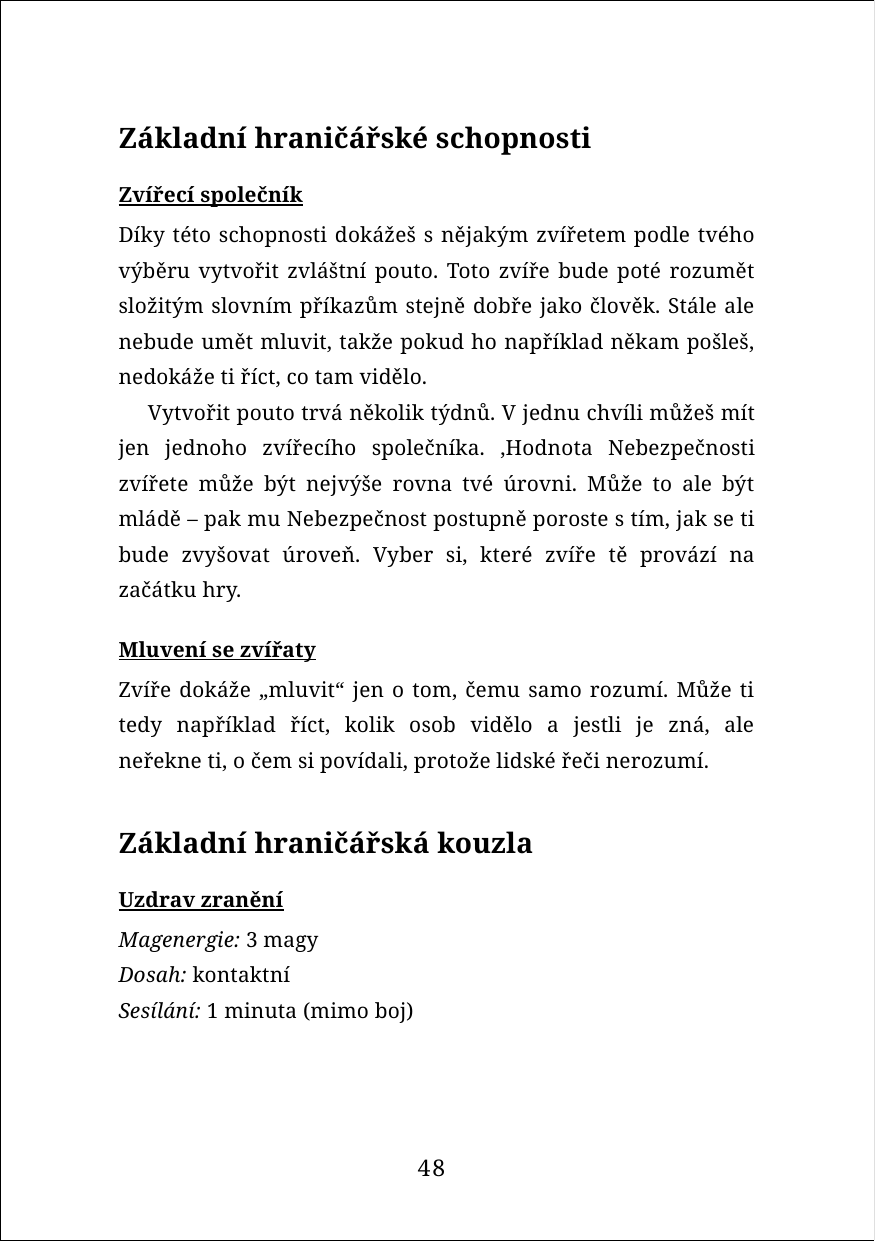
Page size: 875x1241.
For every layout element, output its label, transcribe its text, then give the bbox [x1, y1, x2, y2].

text Magenergie: 3 magy Dosah: kontaktní Sesílání: 1 minuta (mimo boj) [118, 925, 756, 1024]
text Díky této schopnosti dokážeš s nějakým zvířetem podle tvého výběru vytvořit zvláštní pouto. Toto zvíře bude poté rozumět složitým slovním příkazům stejně dobře jako člověk. Stále ale nebude umět mluvit, takže pokud ho například někam pošleš, nedokáže ti říct, co tam vidělo. Vytvořit pouto trvá několik týdnů. V jednu chvíli můžeš mít jen jednoho zvířecího společníka. ‚Hodnota Nebezpečnosti zvířete může být nejvýše rovna tvé úrovni. Může to ale být mládě – pak mu Nebezpečnost postupně poroste s tím, jak se ti bude zvyšovat úroveň. Vyber si, které zvíře tě provází na začátku hry. [118, 220, 756, 604]
text Zvíře dokáže „mluvit“ jen o tom, čemu samo rozumí. Může ti tedy například říct, kolik osob vidělo a jestli je zná, ale neřekne ti, o čem si povídali, protože lidské řeči nerozumí. [118, 675, 756, 774]
subtitle Základní hraničářské schopnosti [118, 118, 756, 157]
subtitle Základní hraničářská kouzla [118, 823, 756, 861]
subtitle Zvířecí společník [118, 180, 756, 209]
subtitle Mluvení se zvířaty [118, 635, 756, 663]
subtitle Uzdrav zranění [118, 885, 756, 913]
